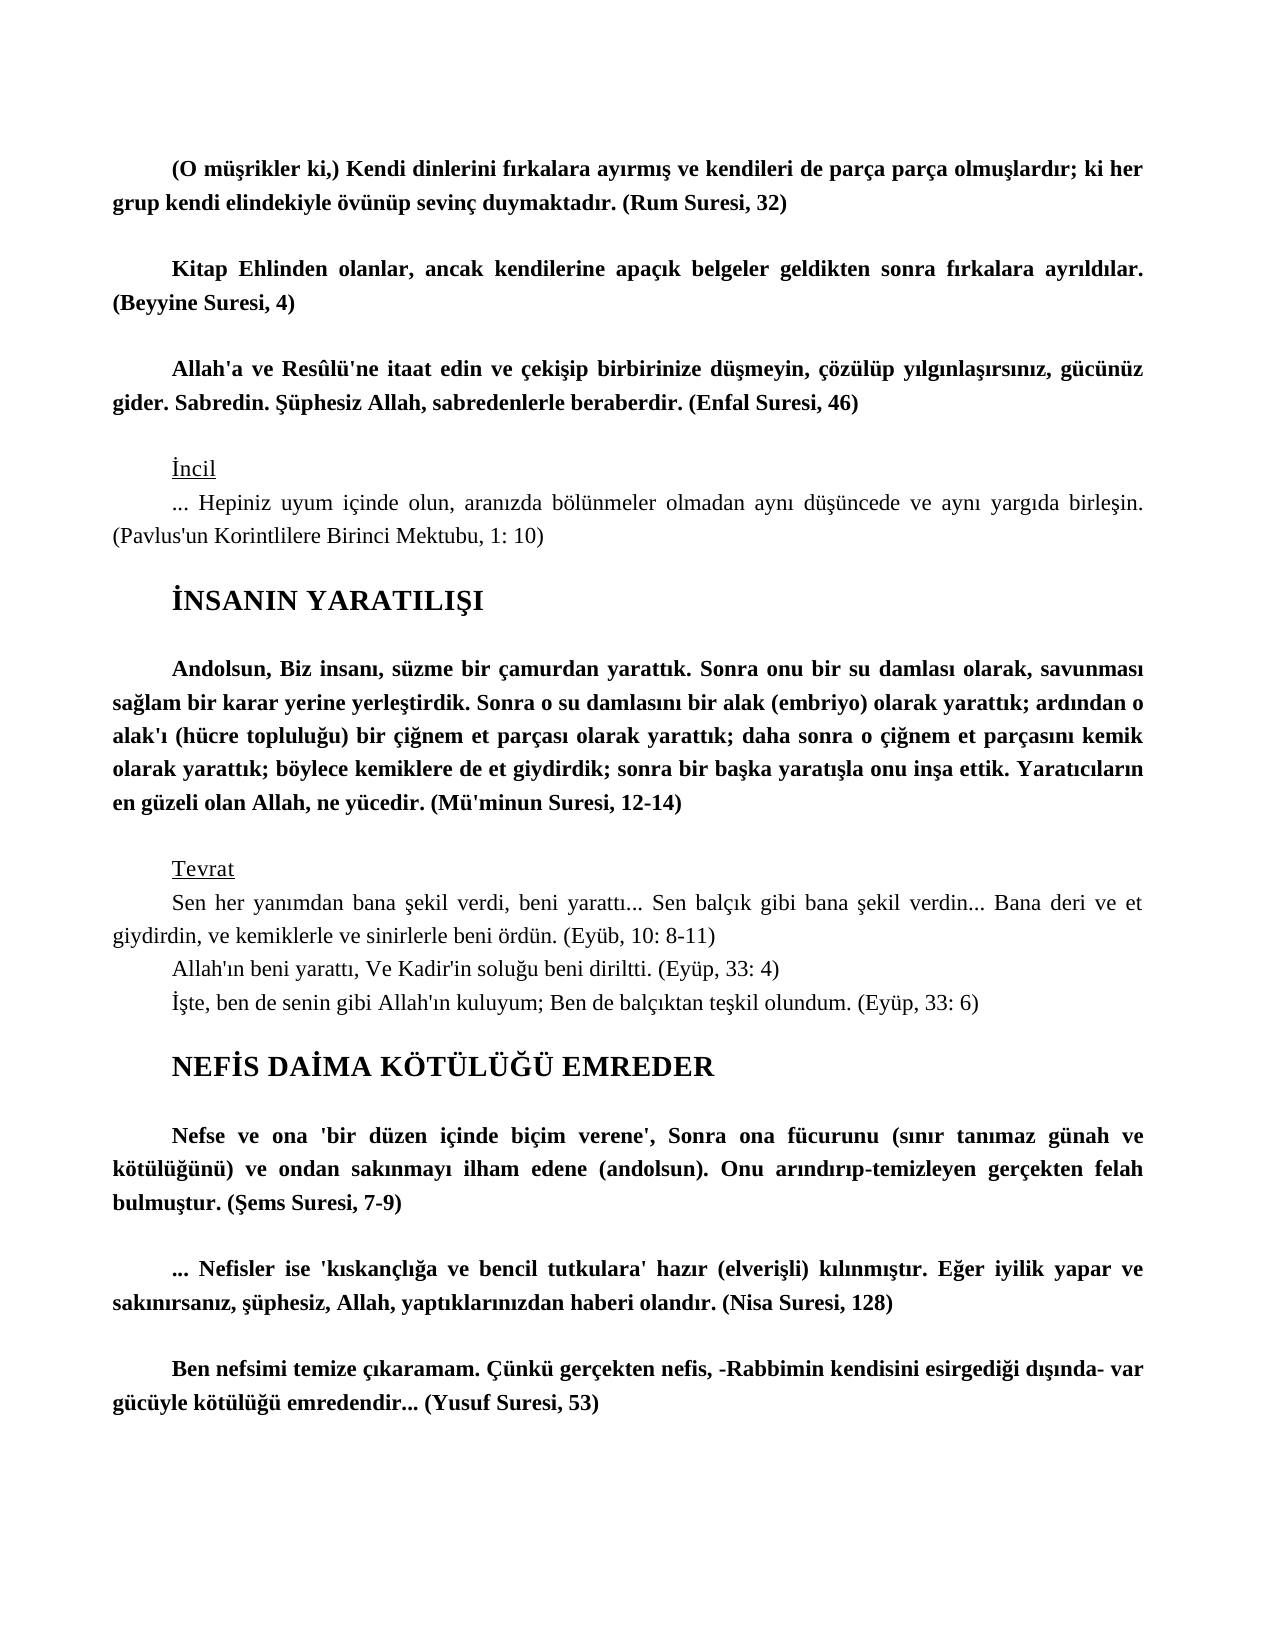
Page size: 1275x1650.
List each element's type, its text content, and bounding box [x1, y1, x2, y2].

text Sen her yanımdan bana şekil verdi, beni yarattı... Sen balçık gibi bana şekil verdin... Bana deri ve et giydirdin, ve kemiklerle ve sinirlerle beni ördün. (Eyüb, 10: 8-11) [112, 883, 1145, 950]
text ... Nefisler ise 'kıskançlığa ve bencil tutkulara' hazır (elverişli) kılınmıştır. Eğer iyilik yapar ve sakınırsanız, şüphesiz, Allah, yaptıklarınızdan haberi olandır. (Nisa Suresi, 128) [112, 1250, 1145, 1317]
text Allah'ın beni yarattı, Ve Kadir'in soluğu beni diriltti. (Eyüp, 33: 4) [112, 950, 1145, 983]
text ... Hepiniz uyum içinde olun, aranızda bölünmeler olmadan aynı düşüncede ve aynı yargıda birleşin. (Pavlus'un Korintlilere Birinci Mektubu, 1: 10) [112, 483, 1145, 550]
text İşte, ben de senin gibi Allah'ın kuluyum; Ben de balçıktan teşkil olundum. (Eyüp, 33: 6) [112, 983, 1145, 1017]
text Tevrat [112, 850, 1145, 883]
text NEFİS DAİMA KÖTÜLÜĞÜ EMREDER [112, 1050, 1145, 1083]
text Ben nefsimi temize çıkaramam. Çünkü gerçekten nefis, -Rabbimin kendisini esirgediği dışında- var gücüyle kötülüğü emredendir... (Yusuf Suresi, 53) [112, 1350, 1145, 1417]
text Andolsun, Biz insanı, süzme bir çamurdan yarattık. Sonra onu bir su damlası olarak, savunması sağlam bir karar yerine yerleştirdik. Sonra o su damlasını bir alak (embriyo) olarak yarattık; ardından o alak'ı (hücre topluluğu) bir çiğnem et parçası olarak yarattık; daha sonra o çiğnem et parçasını kemik olarak yarattık; böylece kemiklere de et giydirdik; sonra bir başka yaratışla onu inşa ettik. Yaratıcıların en güzeli olan Allah, ne yücedir. (Mü'minun Suresi, 12-14) [112, 650, 1145, 817]
text İncil [112, 450, 1145, 483]
text (O müşrikler ki,) Kendi dinlerini fırkalara ayırmış ve kendileri de parça parça olmuşlardır; ki her grup kendi elindekiyle övünüp sevinç duymaktadır. (Rum Suresi, 32) [112, 150, 1145, 217]
text Kitap Ehlinden olanlar, ancak kendilerine apaçık belgeler geldikten sonra fırkalara ayrıldılar. (Beyyine Suresi, 4) [112, 250, 1145, 317]
text Nefse ve ona 'bir düzen içinde biçim verene', Sonra ona fücurunu (sınır tanımaz günah ve kötülüğünü) ve ondan sakınmayı ilham edene (andolsun). Onu arındırıp-temizleyen gerçekten felah bulmuştur. (Şems Suresi, 7-9) [112, 1117, 1145, 1217]
text İNSANIN YARATILIŞI [112, 583, 1145, 617]
text Allah'a ve Resûlü'ne itaat edin ve çekişip birbirinize düşmeyin, çözülüp yılgınlaşırsınız, gücünüz gider. Sabredin. Şüphesiz Allah, sabredenlerle beraberdir. (Enfal Suresi, 46) [112, 350, 1145, 417]
